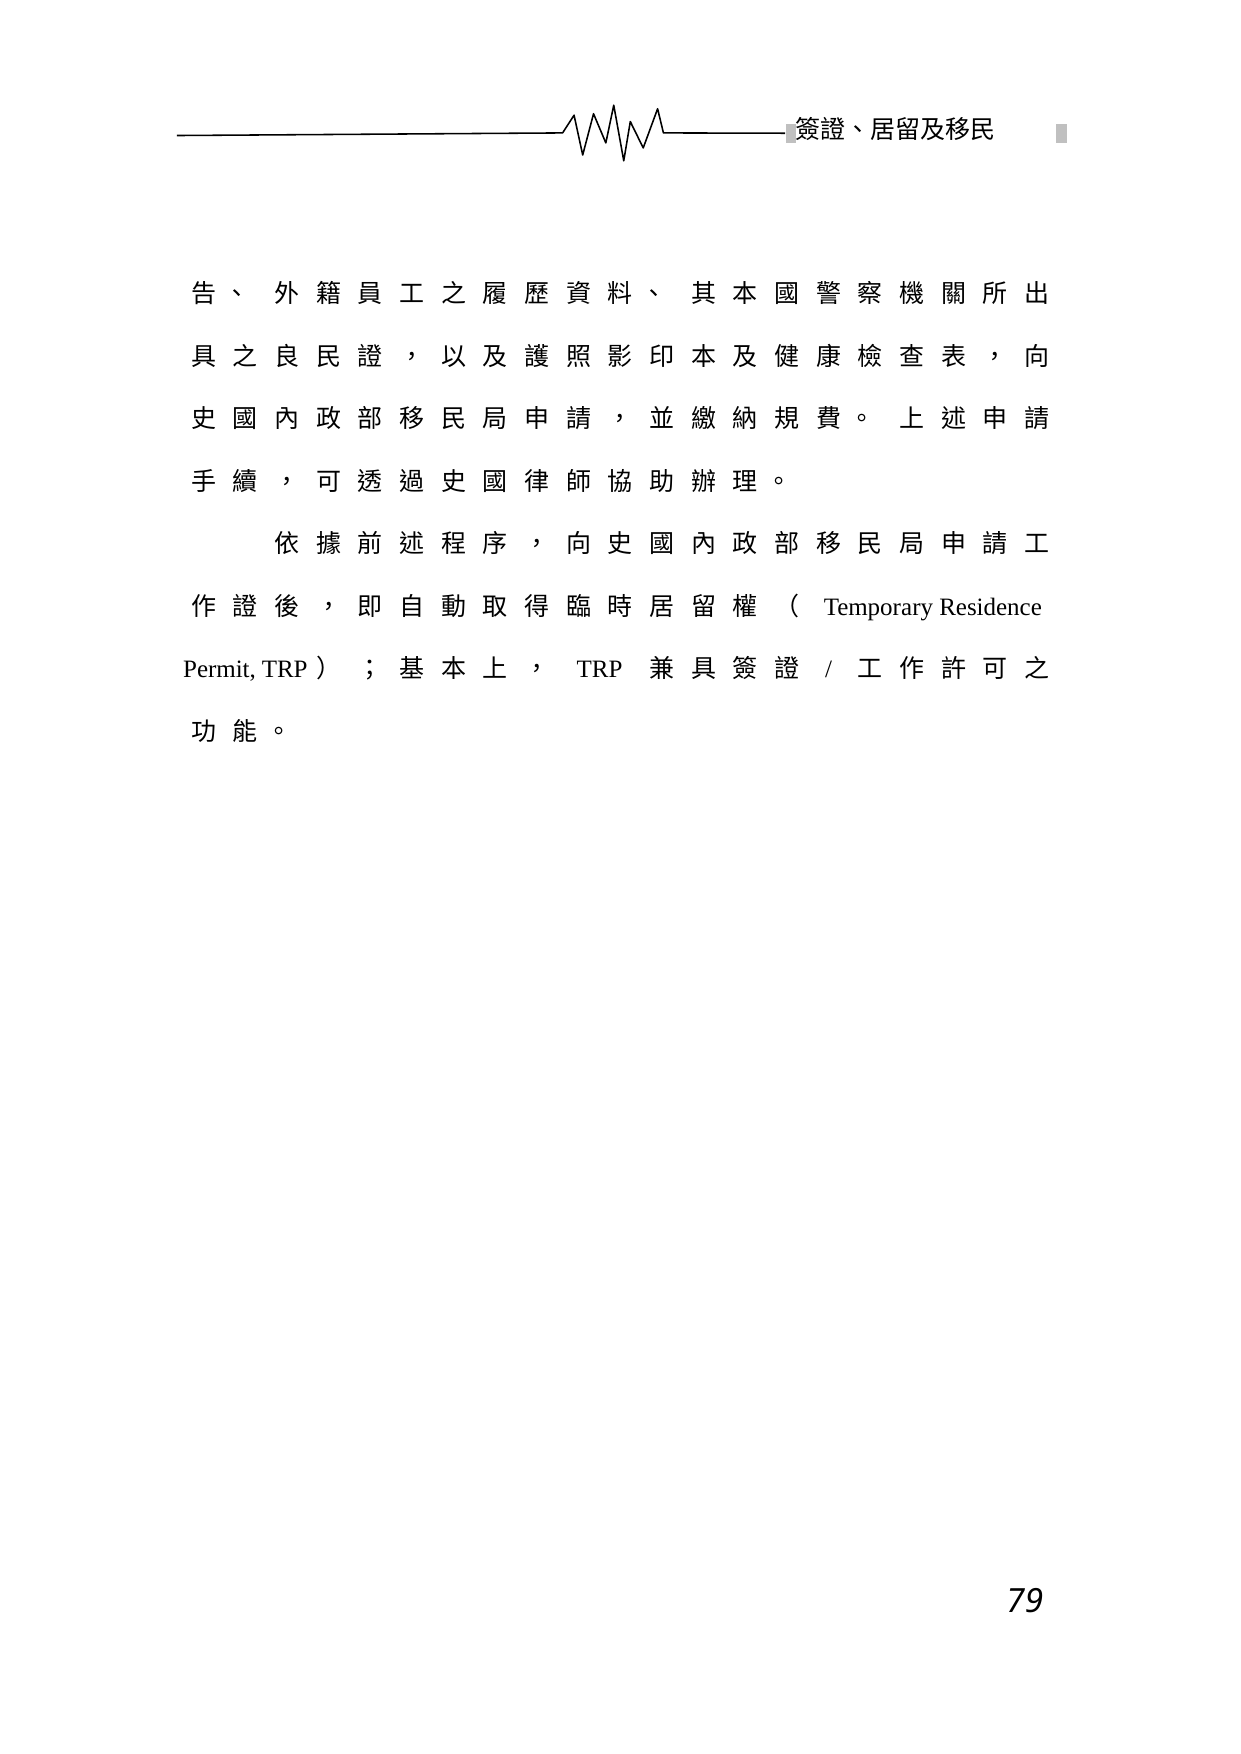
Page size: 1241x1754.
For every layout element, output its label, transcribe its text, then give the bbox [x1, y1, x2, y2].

text 告、外籍員工之履歷資料、其本國警察機關所出具之良民證，以及護照影印本及健康檢查表，向史國內政部移民局申請，並繳納規費。上述申請手續，可透過史國律師協助辦理。 [183, 250, 1058, 500]
text 依據前述程序，向史國內政部移民局申請工作證後，即自動取得臨時居留權（Temporary Residence Permit, TRP）；基本上，TRP兼具簽證/工作許可之功能。 [183, 500, 1058, 750]
